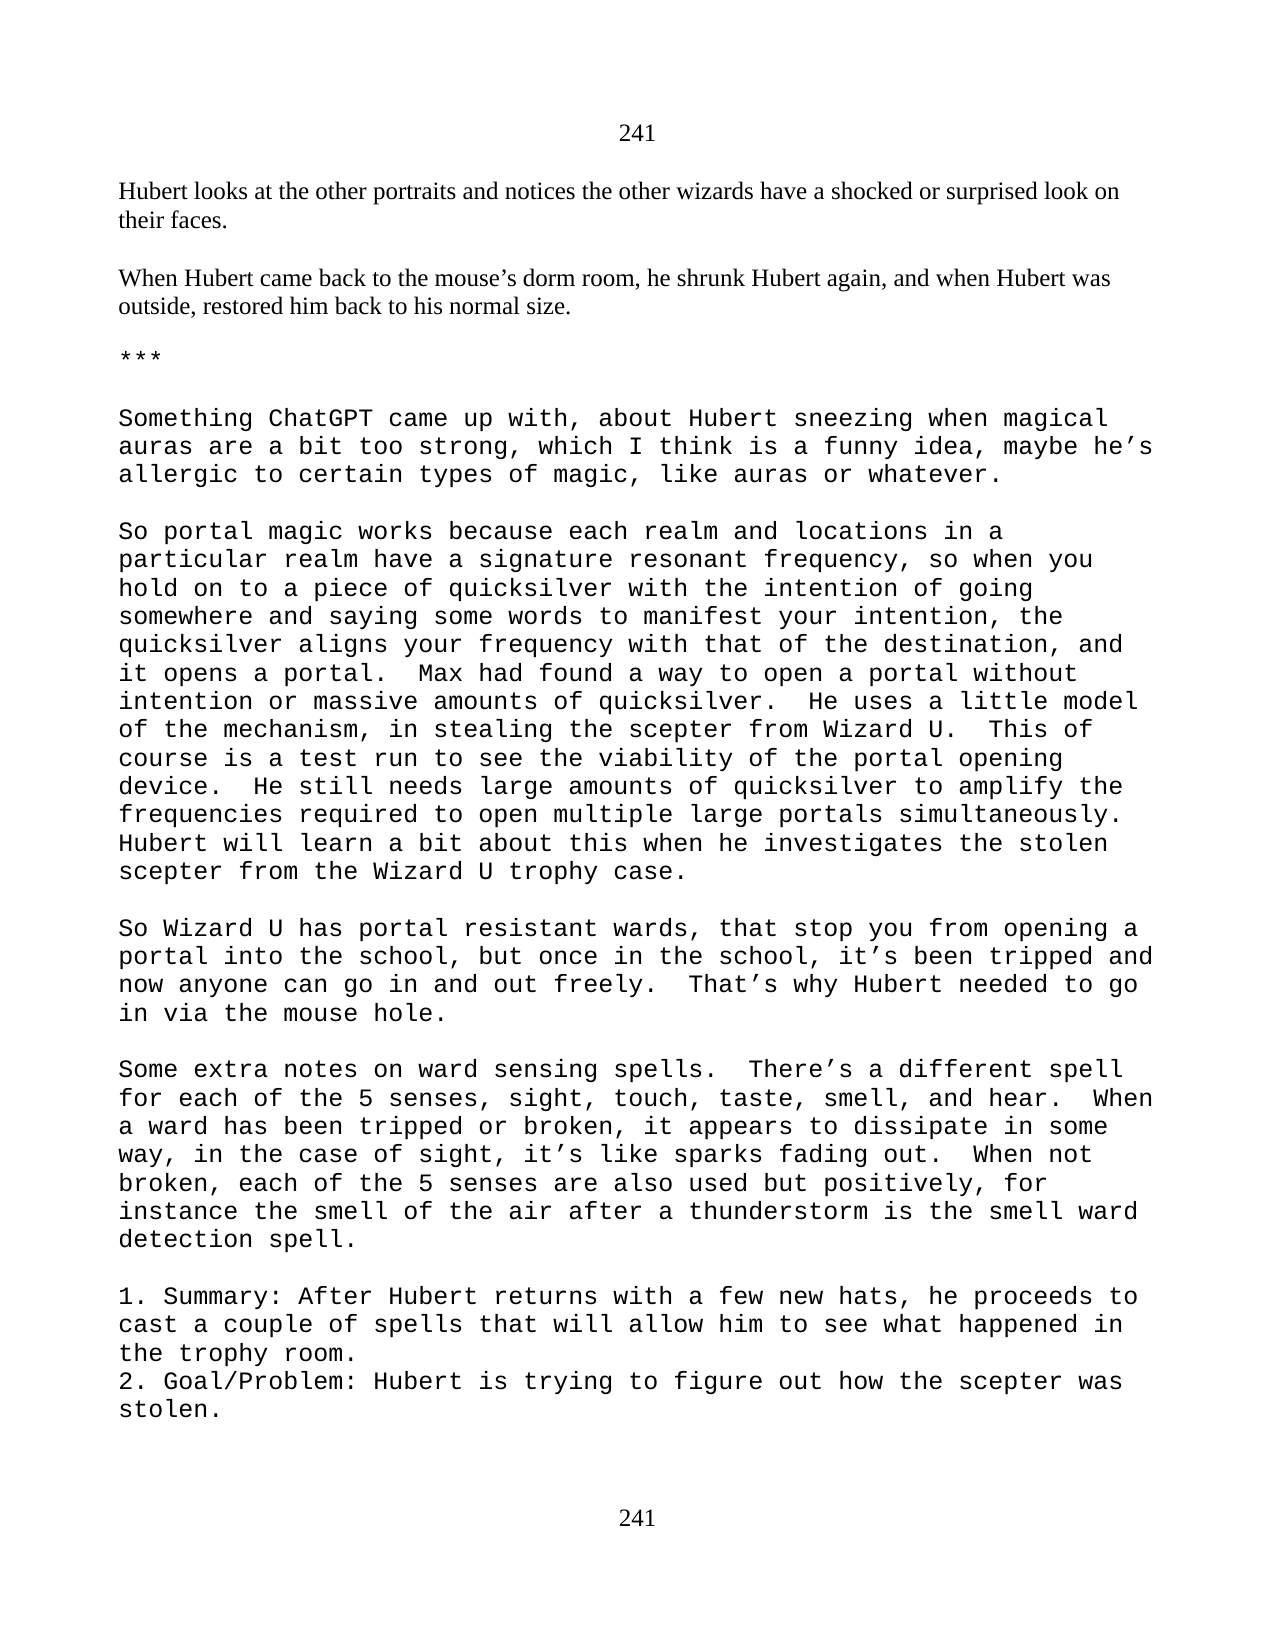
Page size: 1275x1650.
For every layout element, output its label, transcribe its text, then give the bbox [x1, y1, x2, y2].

text So Wizard U has portal resistant wards, that stop you from opening a portal into the school, but once in the school, it’s been tripped and now anyone can go in and out freely. That’s why Hubert needed to go in via the mouse hole. [118, 915, 1157, 1028]
text 1. Summary: After Hubert returns with a few new hats, he proceeds to cast a couple of spells that will allow him to see what happened in the trophy room. [118, 1283, 1157, 1368]
text Some extra notes on ward sensing spells. There’s a different spell for each of the 5 senses, sight, touch, taste, smell, and hear. When a ward has been tripped or broken, it appears to dissipate in some way, in the case of sight, it’s like sparks fading out. When not broken, each of the 5 senses are also used but positively, for instance the smell of the air after a thunderstorm is the smell ward detection spell. [118, 1057, 1157, 1255]
text So portal magic works because each realm and locations in a particular realm have a signature resonant frequency, so when you hold on to a piece of quicksilver with the intention of going somewhere and saying some words to manifest your intention, the quicksilver aligns your frequency with that of the destination, and it opens a portal. Max had found a way to open a portal without intention or massive amounts of quicksilver. He uses a little model of the mechanism, in stealing the scepter from Wizard U. This of course is a test run to see the viability of the portal opening device. He still needs large amounts of quicksilver to amplify the frequencies required to open multiple large portals simultaneously. Hubert will learn a bit about this when he investigates the stolen scepter from the Wizard U trophy case. [118, 518, 1157, 887]
text 2. Goal/Problem: Hubert is trying to figure out how the scepter was stolen. [118, 1368, 1157, 1425]
text Something ChatGPT came up with, about Hubert sneezing when magical auras are a bit too strong, which I think is a funny idea, maybe he’s allergic to certain types of magic, like auras or whatever. [118, 405, 1157, 490]
text When Hubert came back to the mouse’s dorm room, he shrunk Hubert again, and when Hubert was outside, restored him back to his normal size. [118, 263, 1157, 320]
text *** [118, 348, 1157, 377]
text Hubert looks at the other portraits and notices the other wizards have a shocked or surprised look on their faces. [118, 176, 1157, 234]
